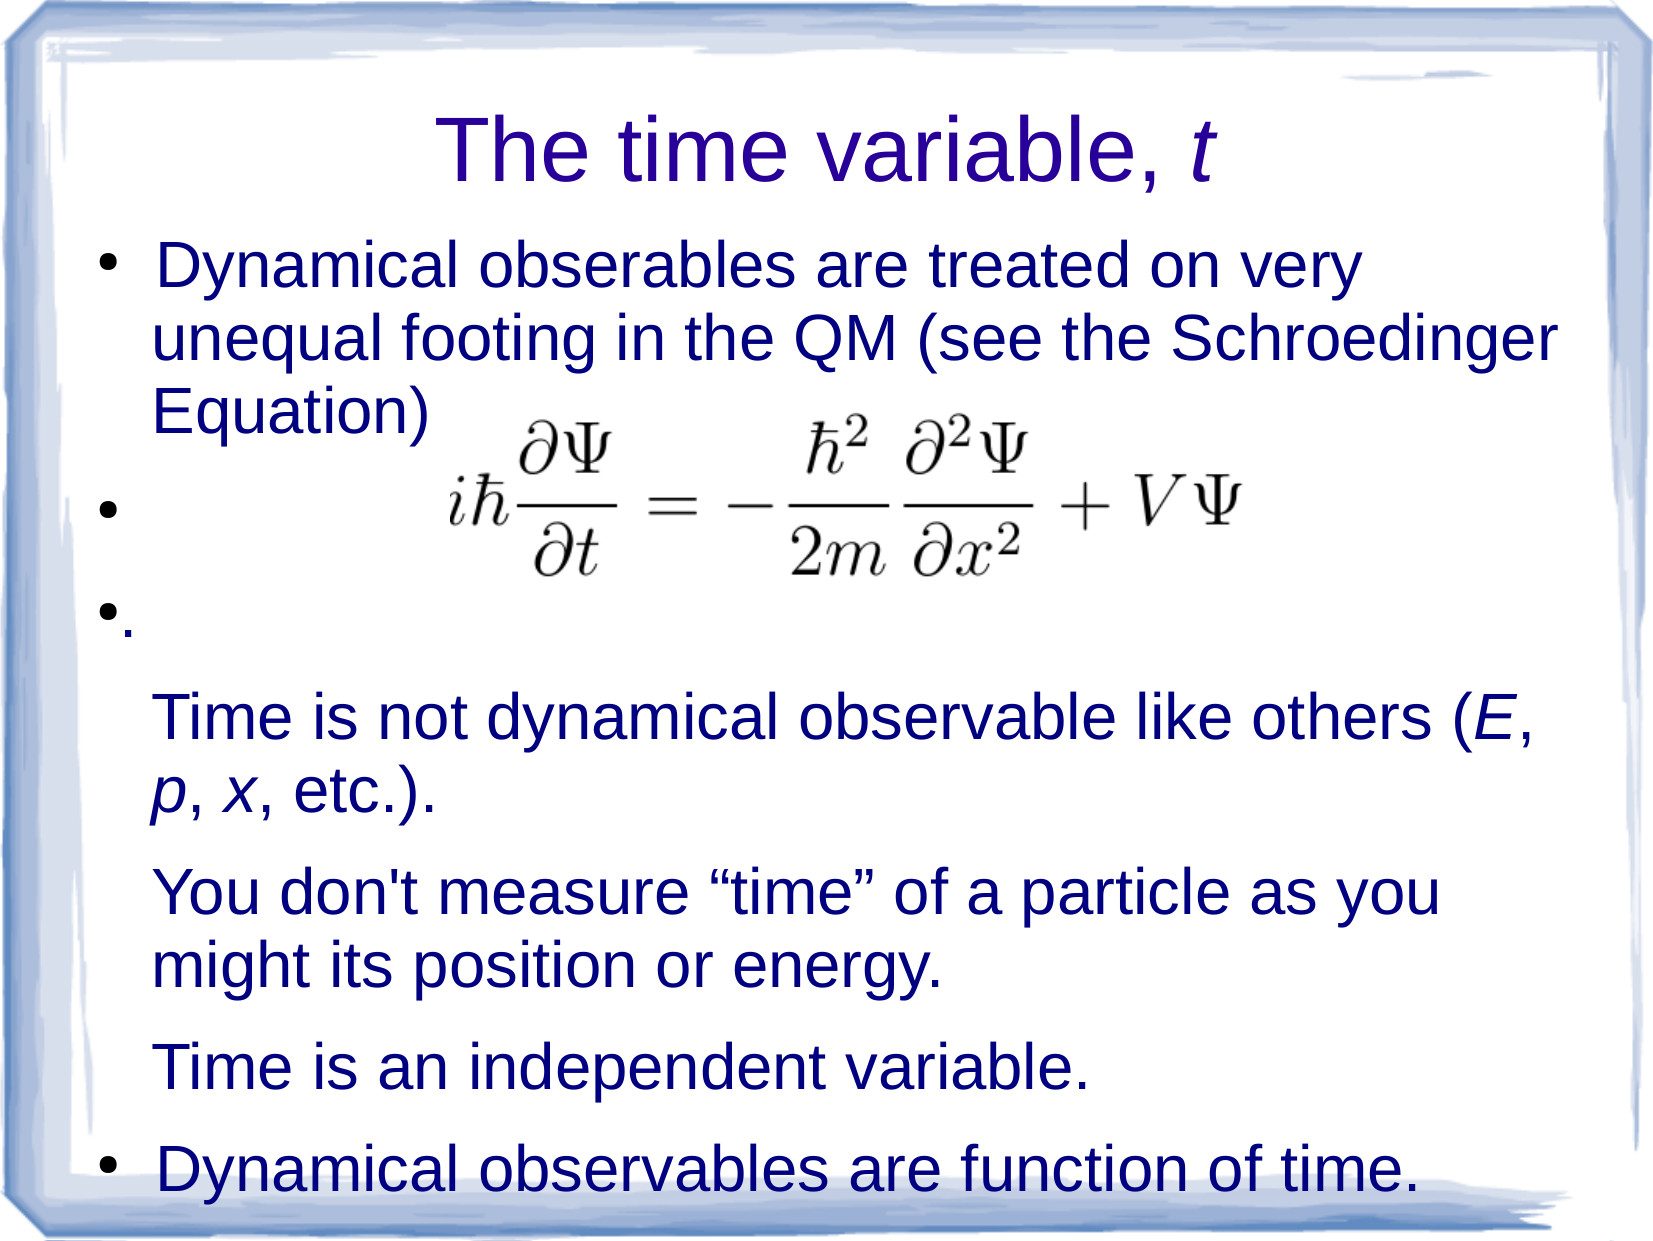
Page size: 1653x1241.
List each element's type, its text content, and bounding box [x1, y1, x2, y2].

title The time variable, t [82, 49, 1567, 253]
list Dynamical obserables are treated on very unequal footing in the QM (see the Schroedinger Equation) . Time is not dynamical observable like others (E, p, x, etc.). You don't measure “time” of a particle as you might its position or energy. Time is an independent variable. Dynamical observables are function of time. [96, 225, 1576, 1216]
picture [0, 0, 1653, 1241]
